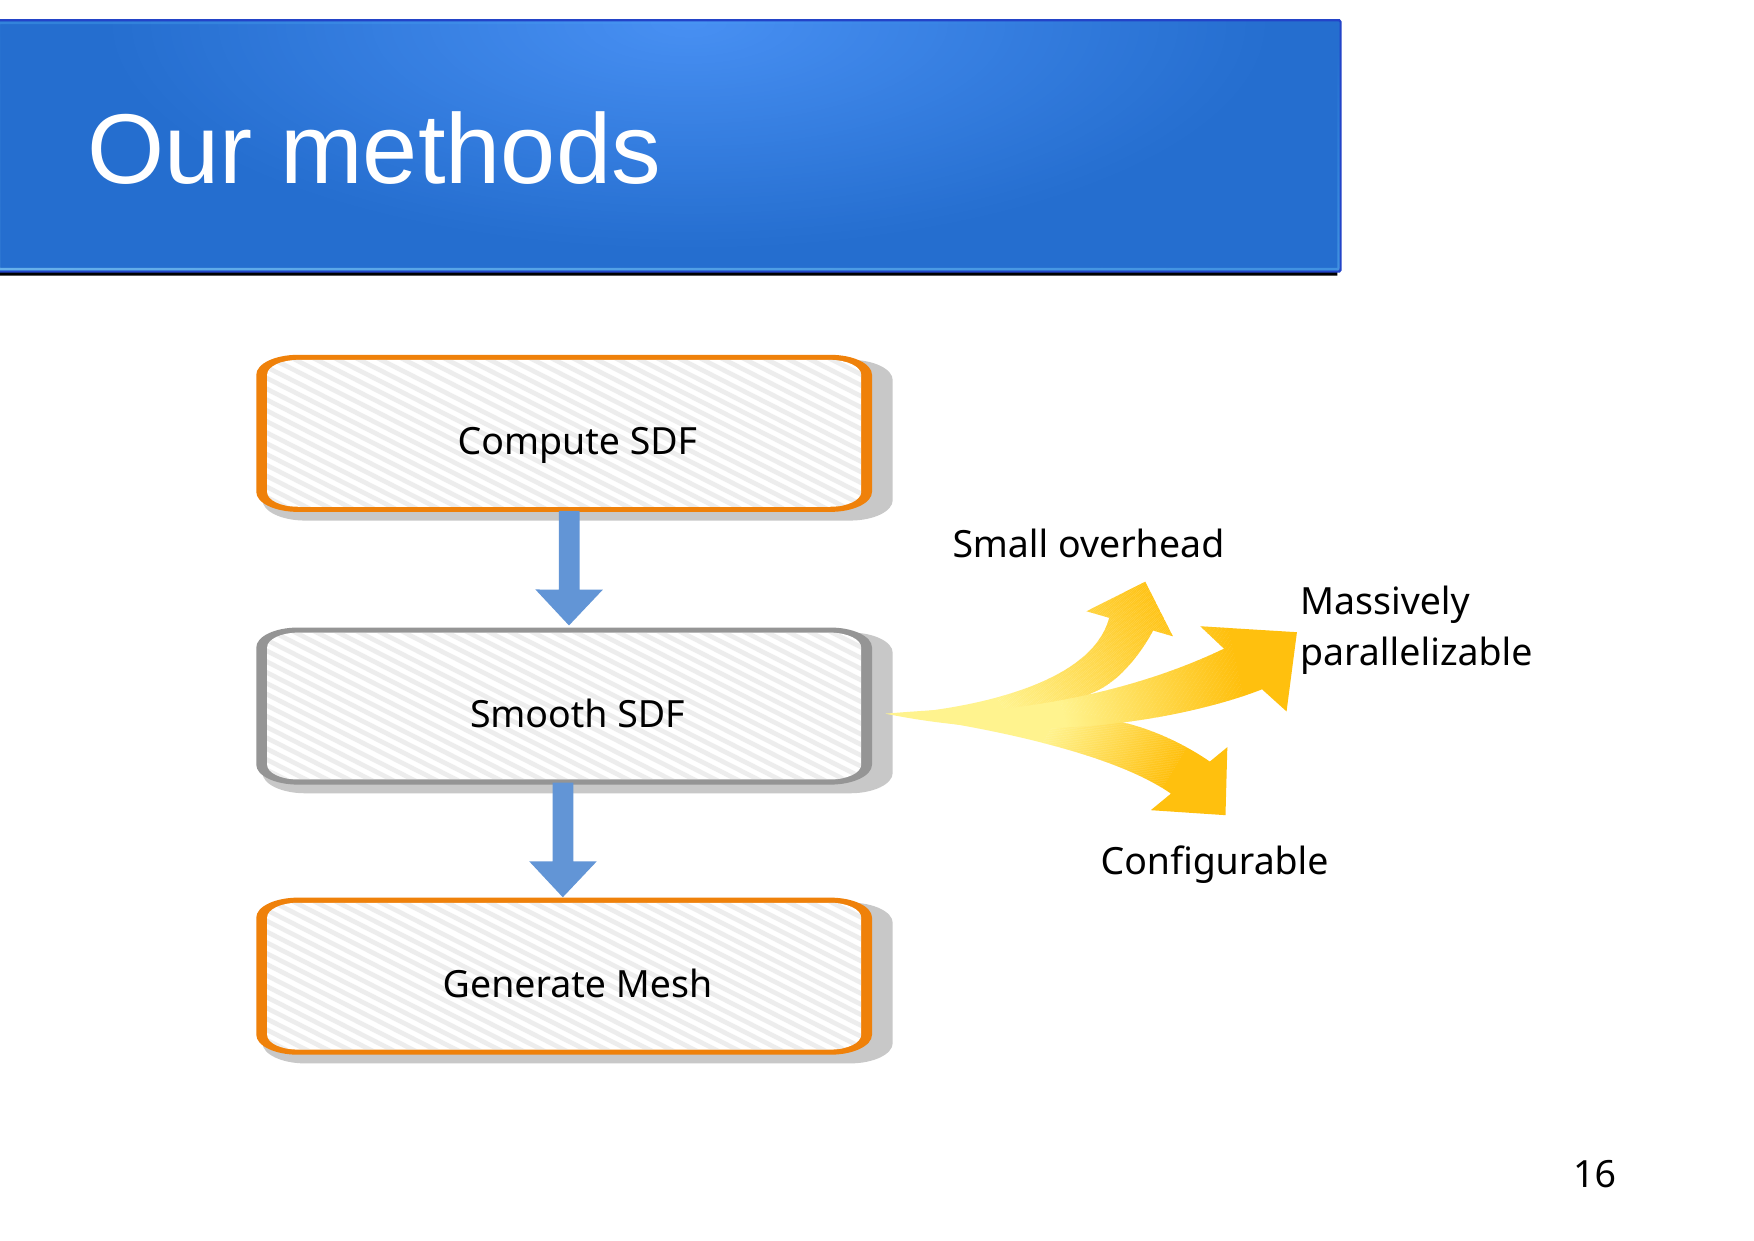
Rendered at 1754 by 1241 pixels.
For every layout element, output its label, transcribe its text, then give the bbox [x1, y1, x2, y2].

text_box Massively parallelizable [1285, 566, 1684, 676]
text_box Small overhead [937, 510, 1280, 575]
text_box Configurable [1085, 826, 1373, 892]
picture [227, 345, 1299, 1079]
title Our methods [87, 47, 1309, 252]
text_box [1558, 1140, 1754, 1224]
